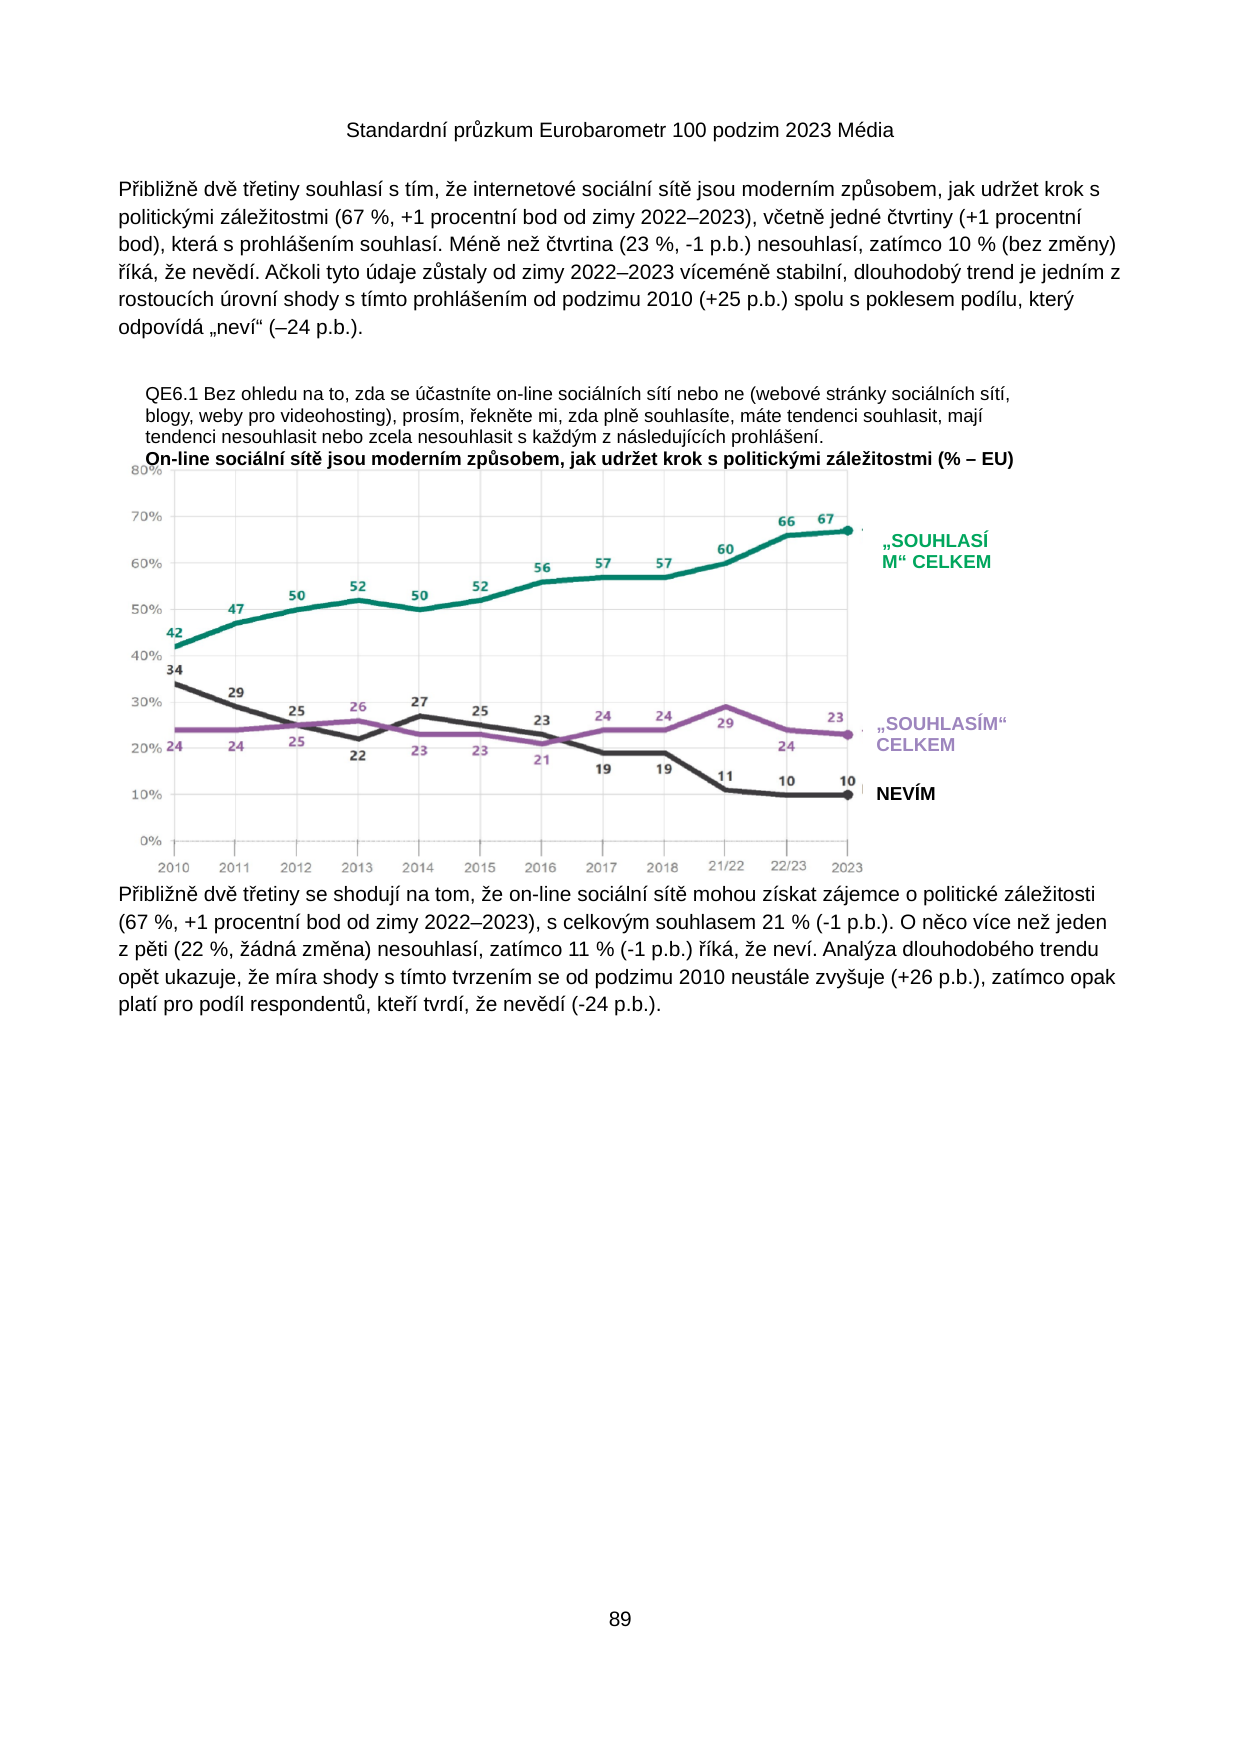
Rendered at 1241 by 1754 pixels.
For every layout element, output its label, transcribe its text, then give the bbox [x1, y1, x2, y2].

text Přibližně dvě třetiny souhlasí s tím, že internetové sociální sítě jsou moderním způsobem, jak udržet krok s politickými záležitostmi (67 %, +1 procentní bod od zimy 2022–2023), včetně jedné čtvrtiny (+1 procentní bod), která s prohlášením souhlasí. Méně než čtvrtina (23 %, -1 p.b.) nesouhlasí, zatímco 10 % (bez změny) říká, že nevědí. Ačkoli tyto údaje zůstaly od zimy 2022–2023 víceméně stabilní, dlouhodobý trend je jedním z rostoucích úrovní shody s tímto prohlášením od podzimu 2010 (+25 p.b.) spolu s poklesem podílu, který odpovídá „neví“ (–24 p.b.). [118, 177, 1122, 338]
text Přibližně dvě třetiny se shodují na tom, že on-line sociální sítě mohou získat zájemce o politické záležitosti (67 %, +1 procentní bod od zimy 2022–2023), s celkovým souhlasem 21 % (-1 p.b.). O něco více než jeden z pěti (22 %, žádná změna) nesouhlasí, zatímco 11 % (-1 p.b.) říká, že neví. Analýza dlouhodobého trendu opět ukazuje, že míra shody s tímto tvrzením se od podzimu 2010 neustále zvyšuje (+26 p.b.), zatímco opak platí pro podíl respondentů, kteří tvrdí, že nevědí (-24 p.b.). [118, 357, 1122, 1016]
picture [118, 449, 863, 879]
